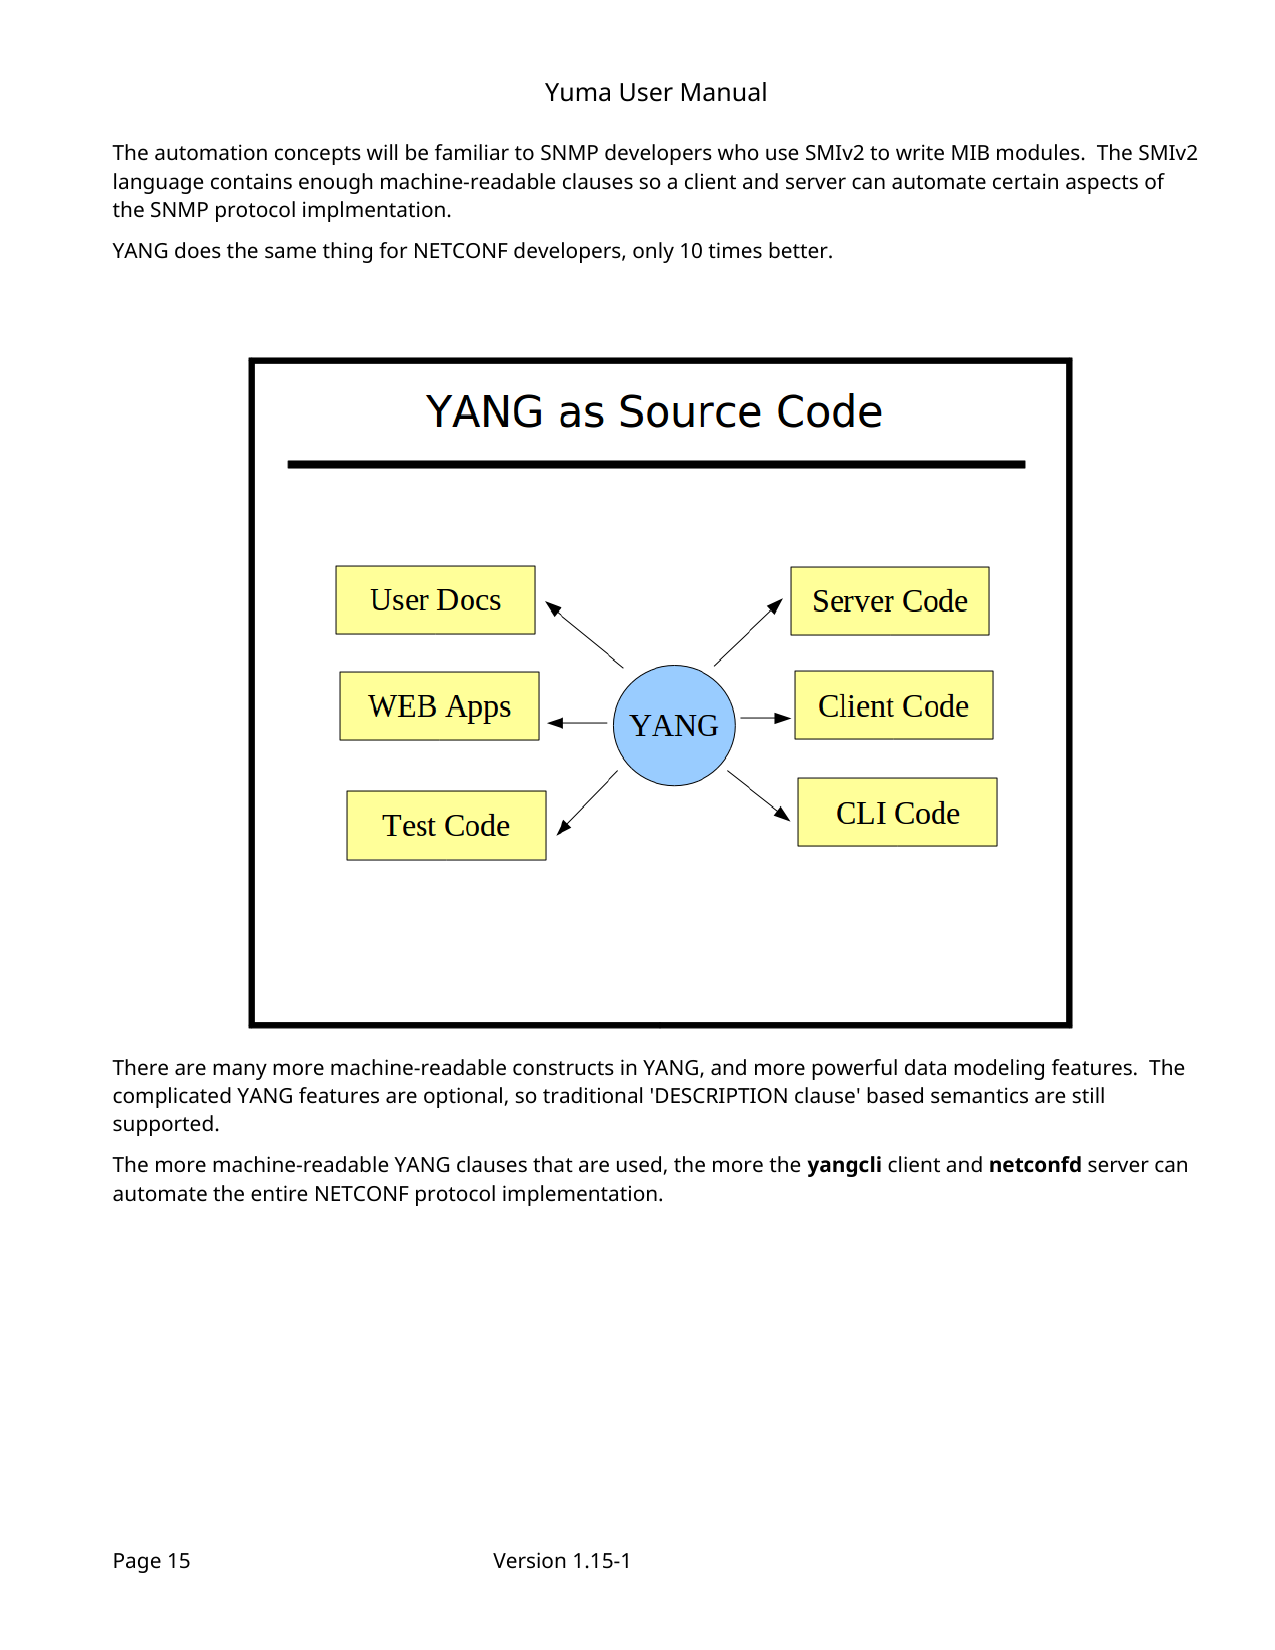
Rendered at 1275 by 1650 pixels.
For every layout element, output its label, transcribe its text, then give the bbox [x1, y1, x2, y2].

text The automation concepts will be familiar to SNMP developers who use SMIv2 to write MIB modules. The SMIv2 language contains enough machine-readable clauses so a client and server can automate certain aspects of the SNMP protocol implmentation. [112, 138, 1200, 224]
picture [186, 318, 1126, 1053]
text YANG does the same thing for NETCONF developers, only 10 times better. [112, 236, 1200, 265]
text There are many more machine-readable constructs in YANG, and more powerful data modeling features. The complicated YANG features are optional, so traditional 'DESCRIPTION clause' based semantics are still supported. [112, 1021, 1200, 1138]
text The more machine-readable YANG clauses that are used, the more the yangcli client and netconfd server can automate the entire NETCONF protocol implementation. [112, 1150, 1200, 1207]
